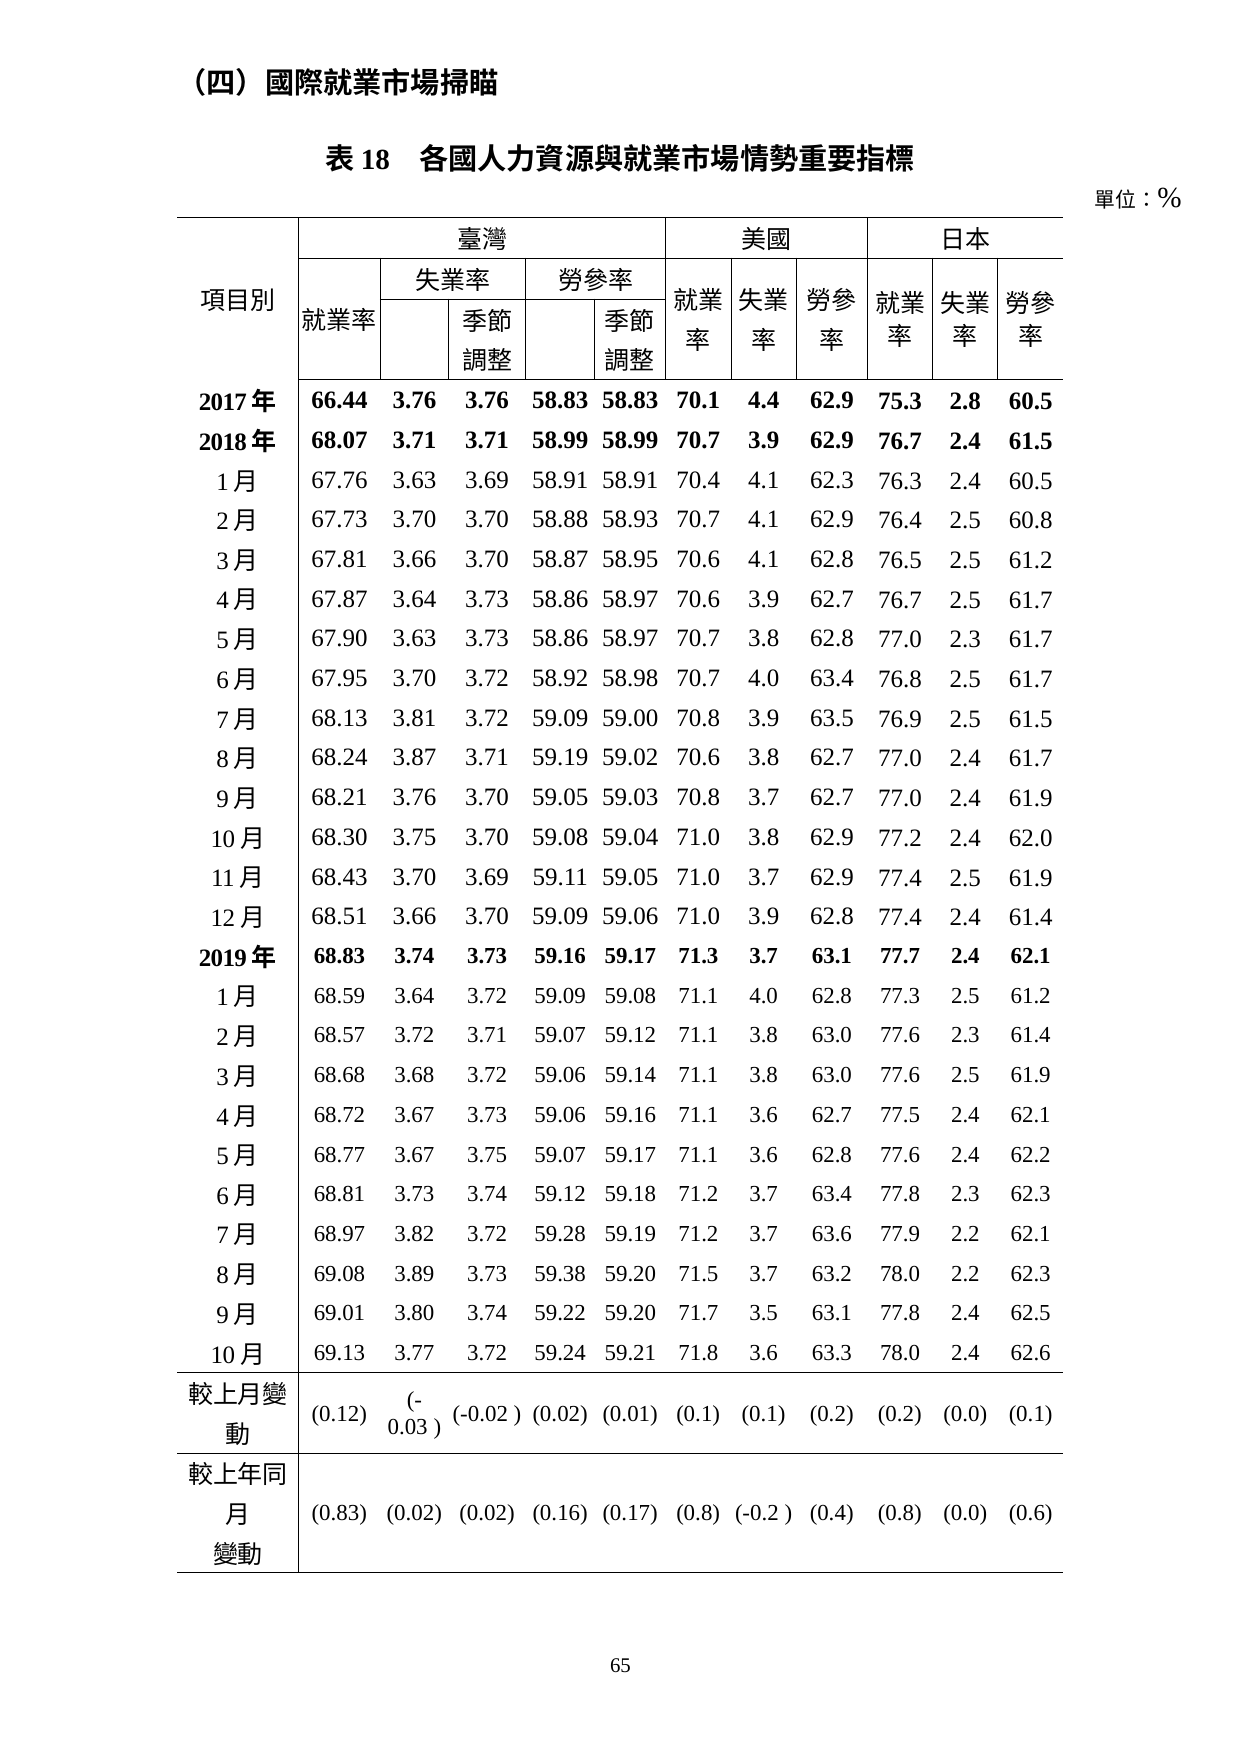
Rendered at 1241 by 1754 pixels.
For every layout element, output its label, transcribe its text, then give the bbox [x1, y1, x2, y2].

table_cell 66.44 [299, 380, 380, 419]
table_cell 3.70 [380, 658, 448, 697]
table_cell 76.4 [867, 499, 932, 539]
table_cell 3.64 [380, 578, 448, 618]
table_cell 3.71 [448, 737, 525, 777]
table_cell 3.74 [448, 1174, 525, 1213]
table_header 臺灣 [299, 218, 665, 258]
table_cell 3.71 [380, 420, 448, 459]
table_cell 68.77 [299, 1134, 380, 1174]
table_header 項目別 [177, 218, 298, 379]
table_cell 71.7 [665, 1293, 731, 1332]
table_cell 61.4 [998, 896, 1063, 936]
table_cell 71.1 [665, 1055, 731, 1094]
table_cell 2.8 [932, 380, 998, 419]
table_cell 77.9 [867, 1213, 932, 1253]
table_cell 3.8 [731, 816, 796, 856]
table_cell 1月 [177, 975, 298, 1015]
table_cell 2.2 [932, 1253, 998, 1293]
table_cell 62.7 [796, 1094, 867, 1134]
table_cell 3.7 [731, 777, 796, 816]
table_cell 3.73 [448, 618, 525, 658]
table_cell 77.6 [867, 1055, 932, 1094]
table_cell 7月 [177, 1213, 298, 1253]
table_cell 71.0 [665, 896, 731, 936]
table_cell 1月 [177, 459, 298, 499]
table_cell 60.5 [998, 380, 1063, 419]
table_cell 3.73 [448, 578, 525, 618]
table_cell 62.8 [796, 1134, 867, 1174]
table_cell 3.67 [380, 1134, 448, 1174]
table_cell 3.70 [448, 896, 525, 936]
table_cell 2.5 [932, 856, 998, 896]
table_cell 59.04 [595, 816, 665, 856]
table_cell 76.5 [867, 539, 932, 578]
table_cell 58.92 [525, 658, 595, 697]
table_cell 3月 [177, 1055, 298, 1094]
table_cell 59.00 [595, 698, 665, 737]
table_cell 3.72 [448, 1055, 525, 1094]
table_cell 62.6 [998, 1333, 1063, 1372]
table_cell 76.7 [867, 420, 932, 459]
table_cell 3.76 [448, 380, 525, 419]
table_cell 3.63 [380, 618, 448, 658]
table_cell 58.86 [525, 618, 595, 658]
table_cell 4.1 [731, 499, 796, 539]
table_cell 12月 [177, 896, 298, 936]
table_cell 59.08 [525, 816, 595, 856]
table_cell 3.73 [380, 1174, 448, 1213]
table_cell 71.8 [665, 1333, 731, 1372]
table_cell 69.01 [299, 1293, 380, 1332]
table_cell 3.66 [380, 539, 448, 578]
table_cell 68.97 [299, 1213, 380, 1253]
table_cell 58.99 [525, 420, 595, 459]
table_cell 68.57 [299, 1015, 380, 1054]
table_cell 3.70 [380, 856, 448, 896]
table_cell 4月 [177, 1094, 298, 1134]
table_cell 季節 調整 [449, 300, 525, 379]
table_cell 3.89 [380, 1253, 448, 1293]
table_cell 59.08 [595, 975, 665, 1015]
table_cell 70.7 [665, 420, 731, 459]
table_cell 勞參率 [998, 259, 1063, 379]
table_cell 58.88 [525, 499, 595, 539]
table_cell 3.69 [448, 856, 525, 896]
table_cell 58.97 [595, 618, 665, 658]
table_cell 3.7 [731, 936, 796, 975]
table_cell (-0.2 ) [731, 1454, 796, 1572]
table_cell 59.05 [595, 856, 665, 896]
table_cell 3.69 [448, 459, 525, 499]
table_cell 2.3 [932, 618, 998, 658]
table_cell 8月 [177, 737, 298, 777]
table_cell 67.73 [299, 499, 380, 539]
table_cell 78.0 [867, 1333, 932, 1372]
table_cell 較上月變動 [177, 1373, 298, 1452]
table_cell 3.9 [731, 578, 796, 618]
table_cell 77.6 [867, 1134, 932, 1174]
table_cell 2.5 [932, 658, 998, 697]
table_cell 2018年 [177, 420, 298, 459]
table_cell 59.06 [525, 1094, 595, 1134]
table_cell 2.4 [932, 1333, 998, 1372]
table_cell 3.70 [448, 499, 525, 539]
table_cell 62.5 [998, 1293, 1063, 1332]
table_cell 69.13 [299, 1333, 380, 1372]
table_cell 62.7 [796, 578, 867, 618]
table_cell 59.06 [525, 1055, 595, 1094]
table_cell 4.0 [731, 975, 796, 1015]
table_cell 70.6 [665, 737, 731, 777]
table_cell 77.7 [867, 936, 932, 975]
table_cell 63.1 [796, 1293, 867, 1332]
table_cell 3.8 [731, 737, 796, 777]
table_cell 2.5 [932, 578, 998, 618]
table_cell 2.2 [932, 1213, 998, 1253]
table_cell 59.17 [595, 936, 665, 975]
table_cell 2.5 [932, 539, 998, 578]
table_cell 61.7 [998, 618, 1063, 658]
table_cell 62.8 [796, 896, 867, 936]
table_cell 3.72 [448, 1333, 525, 1372]
table_cell 58.86 [525, 578, 595, 618]
table_cell 78.0 [867, 1253, 932, 1293]
table_cell 59.11 [525, 856, 595, 896]
table_cell (0.8) [867, 1454, 932, 1572]
table_cell 3.68 [380, 1055, 448, 1094]
table_cell 3.74 [448, 1293, 525, 1332]
table_cell (0.2) [796, 1373, 867, 1452]
table_cell [526, 300, 594, 379]
table_cell 3.81 [380, 698, 448, 737]
table_cell 67.87 [299, 578, 380, 618]
table_cell 2.5 [932, 499, 998, 539]
table_cell 3.76 [380, 380, 448, 419]
table_cell 59.02 [595, 737, 665, 777]
table_cell 58.97 [595, 578, 665, 618]
table_cell 77.4 [867, 896, 932, 936]
table_cell 63.4 [796, 1174, 867, 1213]
table_cell 2.4 [932, 1293, 998, 1332]
table_cell 77.8 [867, 1293, 932, 1332]
table_cell 59.06 [595, 896, 665, 936]
table_cell (0.1) [731, 1373, 796, 1452]
table_cell 59.07 [525, 1134, 595, 1174]
table_cell 77.4 [867, 856, 932, 896]
table_cell 62.7 [796, 777, 867, 816]
table_cell 失業率 [732, 259, 796, 379]
table_cell 3.73 [448, 936, 525, 975]
table_cell (-0.03 ) [380, 1373, 448, 1452]
table_cell 70.7 [665, 499, 731, 539]
table_cell 2.4 [932, 420, 998, 459]
table_cell 70.8 [665, 698, 731, 737]
table_cell 6月 [177, 1174, 298, 1213]
table_cell (0.6) [998, 1454, 1063, 1572]
table_cell 62.8 [796, 975, 867, 1015]
table_cell 3.73 [448, 1253, 525, 1293]
table_cell 就業率 [868, 259, 932, 379]
table_cell 67.76 [299, 459, 380, 499]
table_cell 71.1 [665, 1094, 731, 1134]
table_cell 61.7 [998, 578, 1063, 618]
table_cell 70.4 [665, 459, 731, 499]
table_cell 68.30 [299, 816, 380, 856]
table_cell 58.98 [595, 658, 665, 697]
table_cell 3.67 [380, 1094, 448, 1134]
table_cell 3.72 [380, 1015, 448, 1054]
table_cell 5月 [177, 618, 298, 658]
table_cell 68.21 [299, 777, 380, 816]
table_cell 58.91 [595, 459, 665, 499]
table_cell 59.16 [525, 936, 595, 975]
table_cell 59.19 [525, 737, 595, 777]
table_cell 77.0 [867, 737, 932, 777]
table_cell 4月 [177, 578, 298, 618]
table_cell 2.5 [932, 1055, 998, 1094]
table_cell (0.8) [665, 1454, 731, 1572]
table_cell (0.16) [525, 1454, 595, 1572]
table_cell 58.87 [525, 539, 595, 578]
table_cell 3.72 [448, 1213, 525, 1253]
table_cell 68.13 [299, 698, 380, 737]
table_cell 3.82 [380, 1213, 448, 1253]
table_cell 58.93 [595, 499, 665, 539]
table_cell 62.1 [998, 1213, 1063, 1253]
table_cell 62.9 [796, 816, 867, 856]
table_cell 62.1 [998, 1094, 1063, 1134]
table_cell 77.0 [867, 777, 932, 816]
table_cell (0.83) [299, 1454, 380, 1572]
table_cell 75.3 [867, 380, 932, 419]
table_cell 68.72 [299, 1094, 380, 1134]
table_cell 3.64 [380, 975, 448, 1015]
table_cell 62.3 [998, 1253, 1063, 1293]
table_cell 3.75 [448, 1134, 525, 1174]
table_cell 2.3 [932, 1015, 998, 1054]
table_cell 59.38 [525, 1253, 595, 1293]
table_cell 59.09 [525, 698, 595, 737]
table_cell 77.3 [867, 975, 932, 1015]
table_cell 61.9 [998, 856, 1063, 896]
table_cell 59.22 [525, 1293, 595, 1332]
table_cell 9月 [177, 1293, 298, 1332]
table_cell 4.0 [731, 658, 796, 697]
table_cell 2.5 [932, 698, 998, 737]
table_cell 59.12 [525, 1174, 595, 1213]
table_cell 63.6 [796, 1213, 867, 1253]
table_cell 59.16 [595, 1094, 665, 1134]
table_cell 60.5 [998, 459, 1063, 499]
table_cell 4.4 [731, 380, 796, 419]
table_cell 62.8 [796, 618, 867, 658]
table_cell 62.9 [796, 499, 867, 539]
table_cell 59.03 [595, 777, 665, 816]
table_cell 3.75 [380, 816, 448, 856]
table_cell 70.6 [665, 578, 731, 618]
table_header 美國 [666, 218, 867, 258]
table_cell 62.9 [796, 856, 867, 896]
table_cell 5月 [177, 1134, 298, 1174]
table_header 日本 [868, 218, 1063, 258]
table_cell 76.8 [867, 658, 932, 697]
table_cell (0.02) [448, 1454, 525, 1572]
table_cell 62.3 [998, 1174, 1063, 1213]
table_cell 59.24 [525, 1333, 595, 1372]
table_cell 71.3 [665, 936, 731, 975]
table_cell 63.2 [796, 1253, 867, 1293]
table_cell 2.4 [932, 1094, 998, 1134]
table_cell 67.81 [299, 539, 380, 578]
table_cell 3.87 [380, 737, 448, 777]
table_cell 58.95 [595, 539, 665, 578]
table_cell (0.0) [932, 1454, 998, 1572]
table_cell (0.1) [665, 1373, 731, 1452]
table_cell 3.8 [731, 1055, 796, 1094]
table_cell (0.02) [525, 1373, 595, 1452]
table_cell (0.0) [932, 1373, 998, 1452]
table_cell [381, 300, 448, 379]
table_cell (0.4) [796, 1454, 867, 1572]
table_cell 68.43 [299, 856, 380, 896]
table_cell 2.3 [932, 1174, 998, 1213]
table_cell 59.05 [525, 777, 595, 816]
table_cell 11月 [177, 856, 298, 896]
table_cell 3月 [177, 539, 298, 578]
table_cell 62.9 [796, 420, 867, 459]
table_cell 76.7 [867, 578, 932, 618]
table_cell 71.2 [665, 1213, 731, 1253]
table_cell 2月 [177, 499, 298, 539]
table_cell 7月 [177, 698, 298, 737]
table_cell 60.8 [998, 499, 1063, 539]
table_cell 3.72 [448, 658, 525, 697]
table_cell 62.9 [796, 380, 867, 419]
table_cell 58.91 [525, 459, 595, 499]
table_cell 3.70 [448, 816, 525, 856]
table_cell 63.5 [796, 698, 867, 737]
table_cell 61.7 [998, 737, 1063, 777]
table_cell 2.4 [932, 459, 998, 499]
table_cell (0.02) [380, 1454, 448, 1572]
table_cell 59.18 [595, 1174, 665, 1213]
table_cell 68.07 [299, 420, 380, 459]
table_cell 3.71 [448, 1015, 525, 1054]
table_cell 失業率 [933, 259, 997, 379]
table_cell 76.9 [867, 698, 932, 737]
table_cell 3.5 [731, 1293, 796, 1332]
table_cell 61.2 [998, 975, 1063, 1015]
table_cell 71.5 [665, 1253, 731, 1293]
table_cell 3.73 [448, 1094, 525, 1134]
table_cell 勞參率 [526, 259, 665, 298]
table_cell 63.0 [796, 1015, 867, 1054]
table_cell 58.83 [595, 380, 665, 419]
table_cell 71.1 [665, 1015, 731, 1054]
table_cell 71.2 [665, 1174, 731, 1213]
table_cell 2.4 [932, 777, 998, 816]
table_cell 3.8 [731, 1015, 796, 1054]
table_cell 8月 [177, 1253, 298, 1293]
table_cell 2.5 [932, 975, 998, 1015]
table_cell 68.24 [299, 737, 380, 777]
table_cell 62.8 [796, 539, 867, 578]
table_cell 3.7 [731, 1253, 796, 1293]
table_cell 10月 [177, 1333, 298, 1372]
table_cell 63.1 [796, 936, 867, 975]
table_cell 3.7 [731, 856, 796, 896]
table_cell (0.1) [998, 1373, 1063, 1452]
table_cell 2.4 [932, 737, 998, 777]
table_cell 61.9 [998, 777, 1063, 816]
table_cell 63.4 [796, 658, 867, 697]
table_cell 62.0 [998, 816, 1063, 856]
table_cell 77.2 [867, 816, 932, 856]
table_cell 3.76 [380, 777, 448, 816]
table_cell 62.3 [796, 459, 867, 499]
table_cell 70.7 [665, 618, 731, 658]
text 單位：% [198, 177, 1181, 217]
table_cell 3.72 [448, 975, 525, 1015]
table_cell 70.7 [665, 658, 731, 697]
table_cell 58.99 [595, 420, 665, 459]
table_cell 4.1 [731, 459, 796, 499]
table_cell 3.74 [380, 936, 448, 975]
table_cell 3.80 [380, 1293, 448, 1332]
table_cell 2.4 [932, 1134, 998, 1174]
table_cell 2.4 [932, 896, 998, 936]
table_cell 68.83 [299, 936, 380, 975]
text 表18 各國人力資源與就業市場情勢重要指標 [177, 140, 1063, 177]
table_cell 69.08 [299, 1253, 380, 1293]
table_cell 58.83 [525, 380, 595, 419]
table_cell 59.19 [595, 1213, 665, 1253]
table_cell 就業率 [299, 259, 380, 379]
table_cell 68.68 [299, 1055, 380, 1094]
table_cell 就業率 [666, 259, 731, 379]
table_cell 3.6 [731, 1134, 796, 1174]
table_cell 3.72 [448, 698, 525, 737]
table_cell (0.12) [299, 1373, 380, 1452]
table_cell 61.5 [998, 420, 1063, 459]
table_cell 70.6 [665, 539, 731, 578]
table_cell 3.71 [448, 420, 525, 459]
table_cell 3.70 [448, 539, 525, 578]
table_cell 59.09 [525, 975, 595, 1015]
table_cell 4.1 [731, 539, 796, 578]
table_cell 59.12 [595, 1015, 665, 1054]
table_cell 10月 [177, 816, 298, 856]
table_cell 3.70 [380, 499, 448, 539]
table_cell 68.59 [299, 975, 380, 1015]
table_cell 3.9 [731, 698, 796, 737]
table_cell 6月 [177, 658, 298, 697]
table_cell 2019年 [177, 936, 298, 975]
table_cell 3.9 [731, 420, 796, 459]
table_cell 季節 調整 [595, 300, 665, 379]
table_cell 63.3 [796, 1333, 867, 1372]
table_cell 3.6 [731, 1333, 796, 1372]
table_cell 較上年同月 變動 [177, 1454, 298, 1572]
table_cell 62.2 [998, 1134, 1063, 1174]
table_cell 71.0 [665, 816, 731, 856]
table_cell 59.07 [525, 1015, 595, 1054]
table_cell 3.6 [731, 1094, 796, 1134]
table_cell 67.95 [299, 658, 380, 697]
table_cell 68.81 [299, 1174, 380, 1213]
table_cell 59.17 [595, 1134, 665, 1174]
table_cell 3.77 [380, 1333, 448, 1372]
table_cell 2.4 [932, 936, 998, 975]
table_cell 3.66 [380, 896, 448, 936]
table_cell 67.90 [299, 618, 380, 658]
table_cell 9月 [177, 777, 298, 816]
table_cell 61.7 [998, 658, 1063, 697]
table_cell (-0.02 ) [448, 1373, 525, 1452]
table_cell 59.21 [595, 1333, 665, 1372]
table_cell 2017年 [177, 379, 298, 419]
table_cell (0.2) [867, 1373, 932, 1452]
table_cell 勞參率 [797, 259, 867, 379]
table_cell 62.7 [796, 737, 867, 777]
table_cell 59.14 [595, 1055, 665, 1094]
subtitle （四）國際就業市場掃瞄 [177, 41, 1063, 120]
table_cell 3.7 [731, 1213, 796, 1253]
table_cell 71.1 [665, 1134, 731, 1174]
table_cell 3.8 [731, 618, 796, 658]
table_cell 70.1 [665, 380, 731, 419]
table_cell 77.5 [867, 1094, 932, 1134]
table_cell 77.8 [867, 1174, 932, 1213]
table_cell 61.9 [998, 1055, 1063, 1094]
table_cell 71.0 [665, 856, 731, 896]
table_cell (0.01) [595, 1373, 665, 1452]
table_cell 61.4 [998, 1015, 1063, 1054]
table_cell 70.8 [665, 777, 731, 816]
table_cell 59.09 [525, 896, 595, 936]
table_cell 3.70 [448, 777, 525, 816]
table_cell (0.17) [595, 1454, 665, 1572]
table_cell 62.1 [998, 936, 1063, 975]
table_cell 失業率 [381, 259, 525, 298]
table_cell 3.7 [731, 1174, 796, 1213]
table_cell 59.20 [595, 1253, 665, 1293]
table_cell 76.3 [867, 459, 932, 499]
table_cell 77.6 [867, 1015, 932, 1054]
table_cell 71.1 [665, 975, 731, 1015]
table_cell 61.2 [998, 539, 1063, 578]
table_cell 2.4 [932, 816, 998, 856]
table_cell 3.9 [731, 896, 796, 936]
table_cell 3.63 [380, 459, 448, 499]
table_cell 63.0 [796, 1055, 867, 1094]
table_cell 68.51 [299, 896, 380, 936]
table_cell 59.28 [525, 1213, 595, 1253]
table_cell 59.20 [595, 1293, 665, 1332]
table_cell 77.0 [867, 618, 932, 658]
table_cell 2月 [177, 1015, 298, 1054]
table_cell 61.5 [998, 698, 1063, 737]
